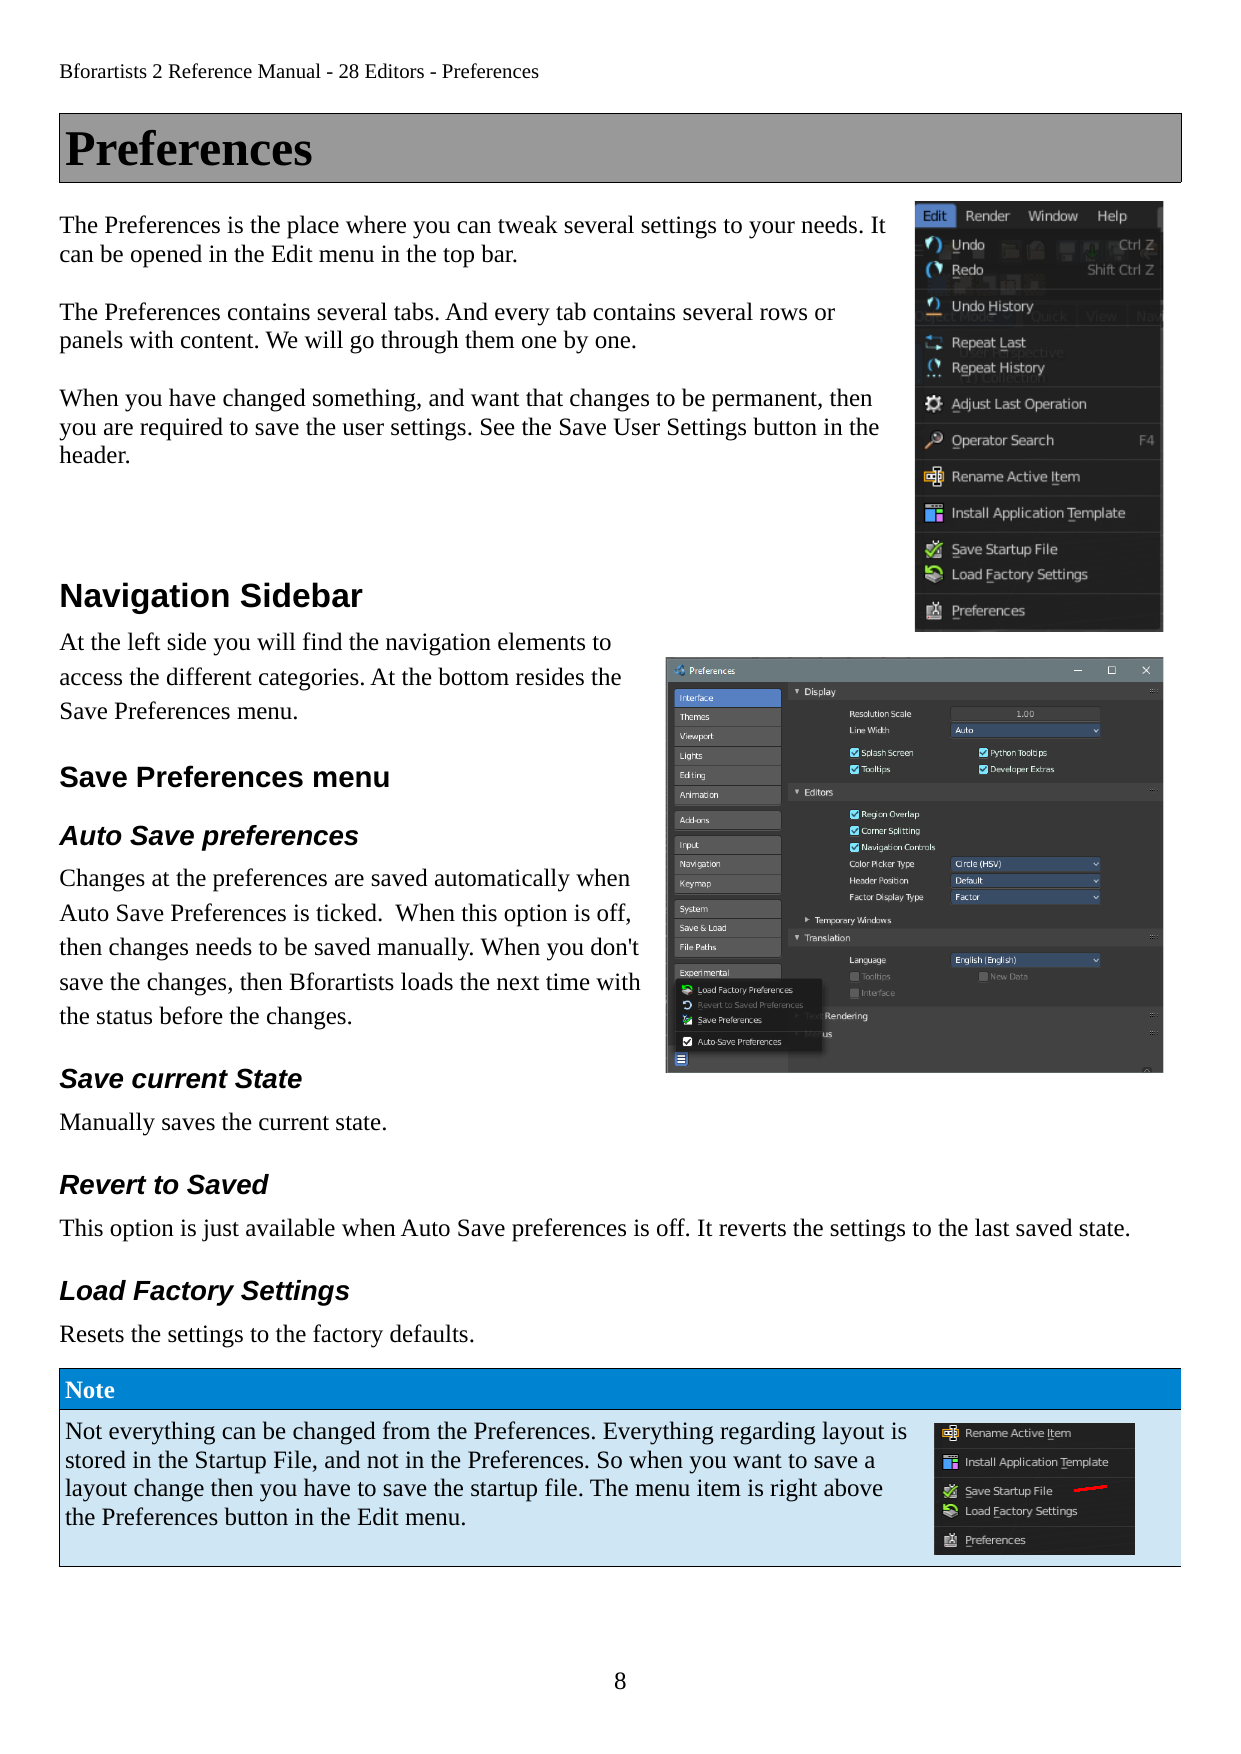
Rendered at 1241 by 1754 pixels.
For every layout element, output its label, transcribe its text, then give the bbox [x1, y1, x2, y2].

text The Preferences contains several tabs. And every tab contains several rows or panels with content. We will go through them one by one. [59, 297, 914, 354]
text Changes at the preferences are saved automatically when Auto Save Preferences is ticked. When this option is off, then changes needs to be saved manually. When you don't save the changes, then Bforartists loads the next time with the status before the changes. [59, 863, 665, 1030]
text When you have changed something, and want that changes to be permanent, then you are required to save the user settings. See the Save User Settings button in the header. [59, 383, 914, 469]
picture [914, 201, 1164, 632]
text The Preferences is the place where you can tweak several settings to your needs. It can be opened in the Edit menu in the top bar. [59, 211, 914, 268]
subtitle Navigation Sidebar [59, 576, 914, 615]
subtitle [1164, 576, 1181, 615]
table_header Preferences [60, 114, 1181, 182]
text Manually saves the current state. [59, 1107, 1181, 1136]
picture [665, 657, 1164, 1073]
text At the left side you will find the navigation elements to access the different categories. At the bottom resides the Save Preferences menu. [59, 627, 1181, 725]
table_cell Not everything can be changed from the Preferences. Everything regarding layout is stored in the Startup File, and not in the Preferences. So when you want to save a layout change then you have to save the startup file. The menu item is right above the Preferences button in the Edit menu. [60, 1410, 1181, 1566]
subtitle [1164, 760, 1181, 794]
subtitle Load Factory Settings [59, 1274, 1181, 1306]
subtitle Auto Save preferences [59, 819, 665, 851]
subtitle Revert to Saved [59, 1169, 1181, 1201]
table_header Note [60, 1369, 1181, 1409]
subtitle Save current State [59, 1063, 1181, 1094]
text This option is just available when Auto Save preferences is off. It reverts the settings to the last saved state. [59, 1213, 1181, 1242]
text Resets the settings to the factory defaults. [59, 1319, 1181, 1348]
subtitle [1164, 819, 1181, 851]
subtitle Save Preferences menu [59, 760, 665, 794]
picture [934, 1423, 1135, 1555]
